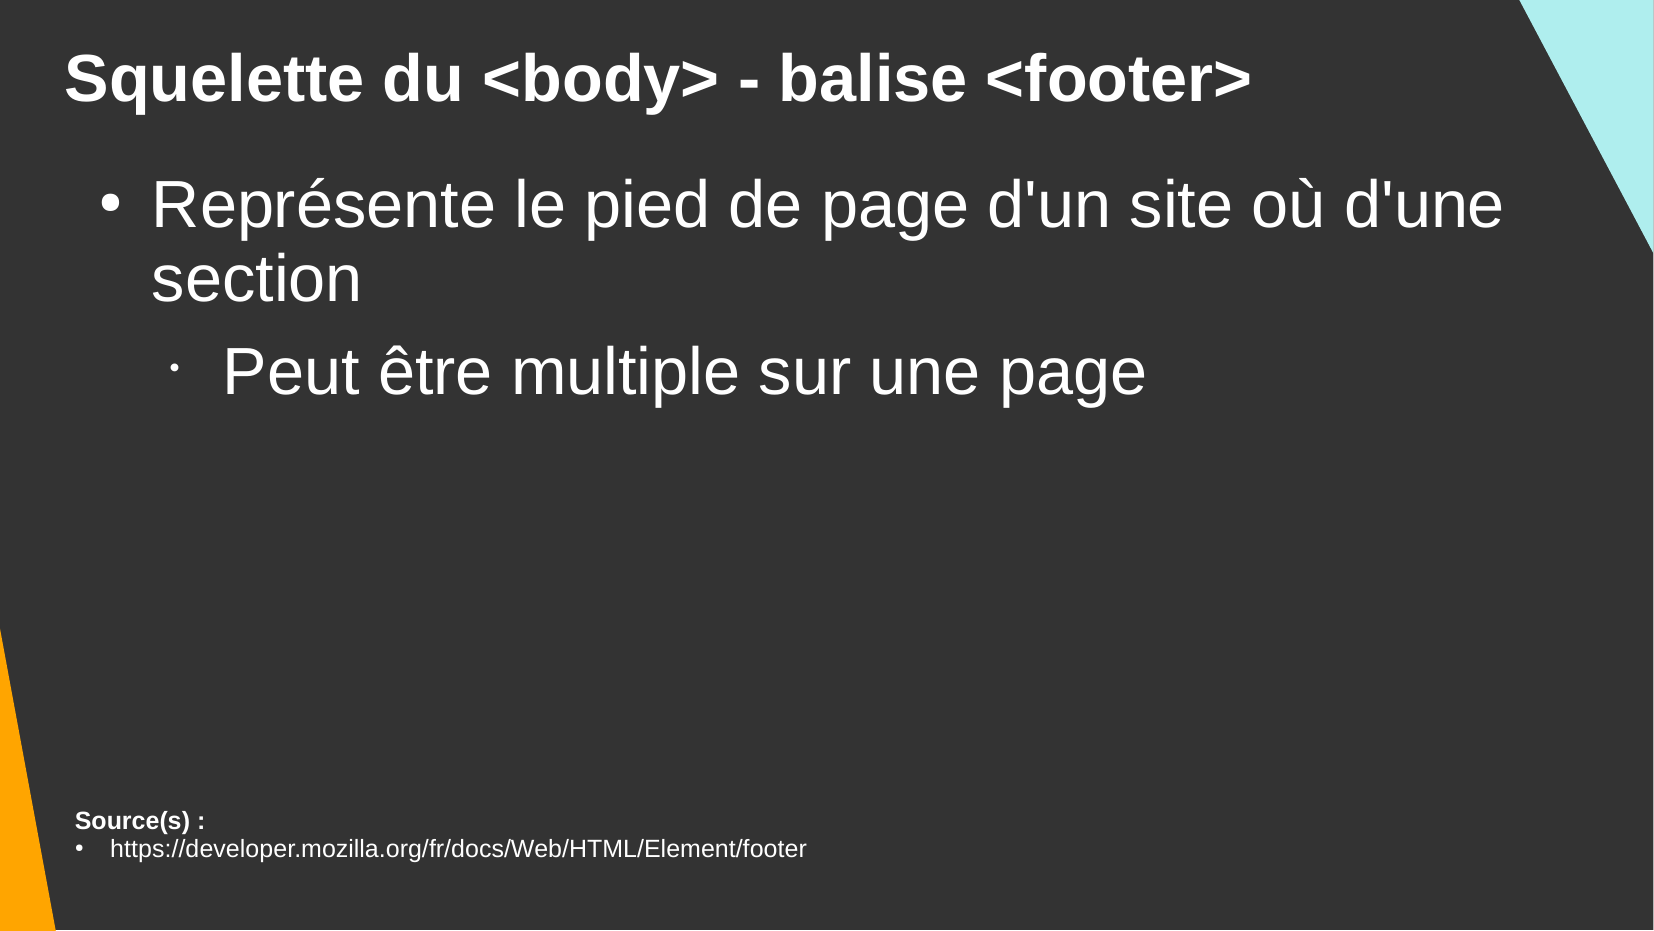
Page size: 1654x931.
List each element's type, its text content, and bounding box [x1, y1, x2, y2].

title Squelette du <body> - balise <footer> [64, 40, 1553, 118]
text_box Source(s) : https://developer.mozilla.org/fr/docs/Web/HTML/Element/footer [60, 798, 1546, 898]
text_box [1519, 0, 1654, 255]
list Représente le pied de page d'un site où d'une section Peut être multiple sur une page [80, 166, 1636, 626]
text_box [0, 628, 56, 931]
